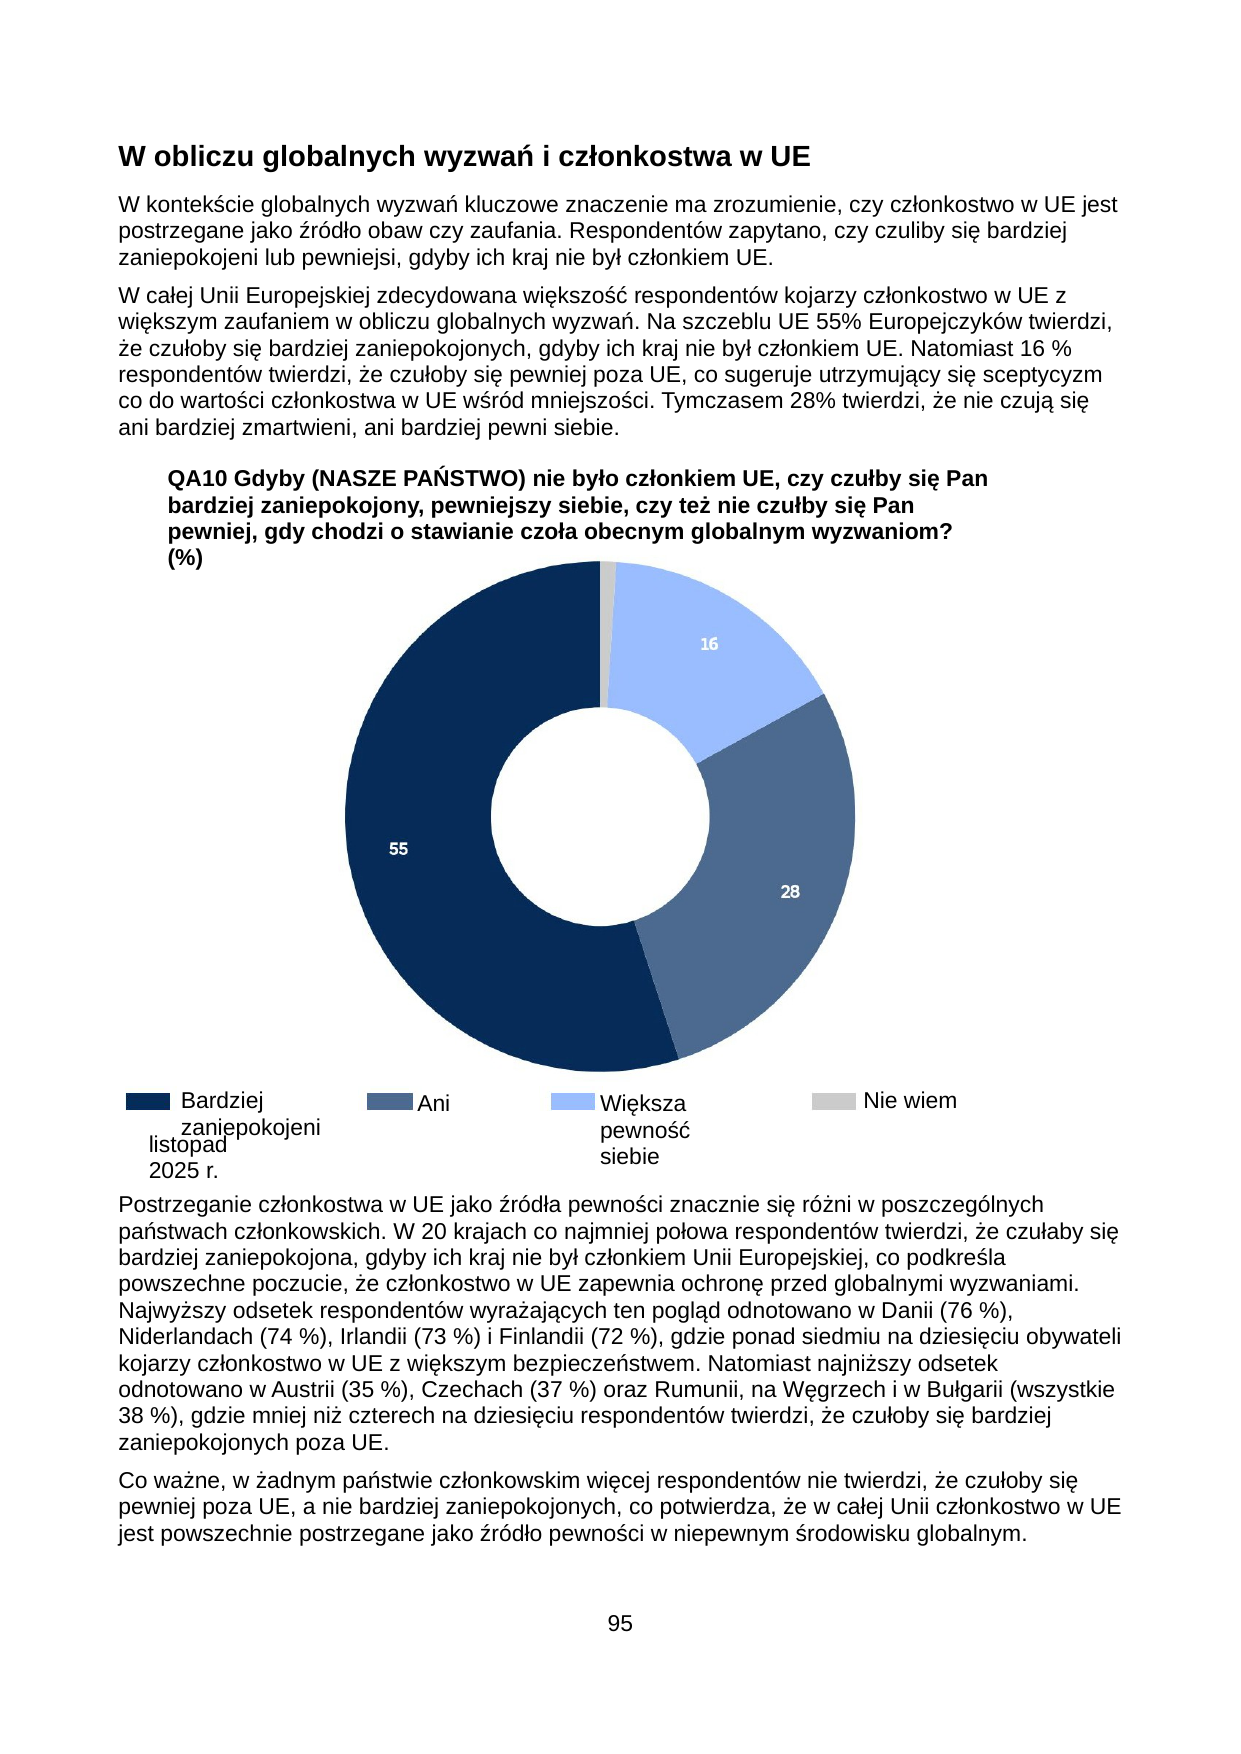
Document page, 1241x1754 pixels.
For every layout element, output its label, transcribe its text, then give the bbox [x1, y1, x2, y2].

picture [422, 1097, 428, 1105]
picture [607, 1099, 614, 1111]
text W kontekście globalnych wyzwań kluczowe znaczenie ma zrozumienie, czy członkostwo w UE jest postrzegane jako źródło obaw czy zaufania. Respondentów zapytano, czy czuliby się bardziej zaniepokojeni lub pewniejsi, gdyby ich kraj nie był członkiem UE. [118, 191, 1122, 270]
picture [419, 1106, 430, 1111]
picture [338, 555, 863, 1082]
text W całej Unii Europejskiej zdecydowana większość respondentów kojarzy członkostwo w UE z większym zaufaniem w obliczu globalnych wyzwań. Na szczeblu UE 55% Europejczyków twierdzi, że czułoby się bardziej zaniepokojonych, gdyby ich kraj nie był członkiem UE. Natomiast 16 % respondentów twierdzi, że czułoby się pewniej poza UE, co sugeruje utrzymujący się sceptycyzm co do wartości członkostwa w UE wśród mniejszości. Tymczasem 28% twierdzi, że nie czują się ani bardziej zmartwieni, ani bardziej pewni siebie. [118, 282, 1122, 440]
picture [118, 1086, 860, 1111]
text Postrzeganie członkostwa w UE jako źródła pewności znacznie się różni w poszczególnych państwach członkowskich. W 20 krajach co najmniej połowa respondentów twierdzi, że czułaby się bardziej zaniepokojona, gdyby ich kraj nie był członkiem Unii Europejskiej, co podkreśla powszechne poczucie, że członkostwo w UE zapewnia ochronę przed globalnymi wyzwaniami. Najwyższy odsetek respondentów wyrażających ten pogląd odnotowano w Danii (76 %), Niderlandach (74 %), Irlandii (73 %) i Finlandii (72 %), gdzie ponad siedmiu na dziesięciu obywateli kojarzy członkostwo w UE z większym bezpieczeństwem. Natomiast najniższy odsetek odnotowano w Austrii (35 %), Czechach (37 %) oraz Rumunii, na Węgrzech i w Bułgarii (wszystkie 38 %), gdzie mniej niż czterech na dziesięciu respondentów twierdzi, że czułoby się bardziej zaniepokojonych poza UE. [118, 452, 1122, 1455]
text Co ważne, w żadnym państwie członkowskim więcej respondentów nie twierdzi, że czułoby się pewniej poza UE, a nie bardziej zaniepokojonych, co potwierdza, że w całej Unii członkostwo w UE jest powszechnie postrzegane jako źródło pewności w niepewnym środowisku globalnym. [118, 1467, 1122, 1546]
subtitle W obliczu globalnych wyzwań i członkostwa w UE [118, 139, 1122, 172]
picture [676, 1105, 683, 1111]
